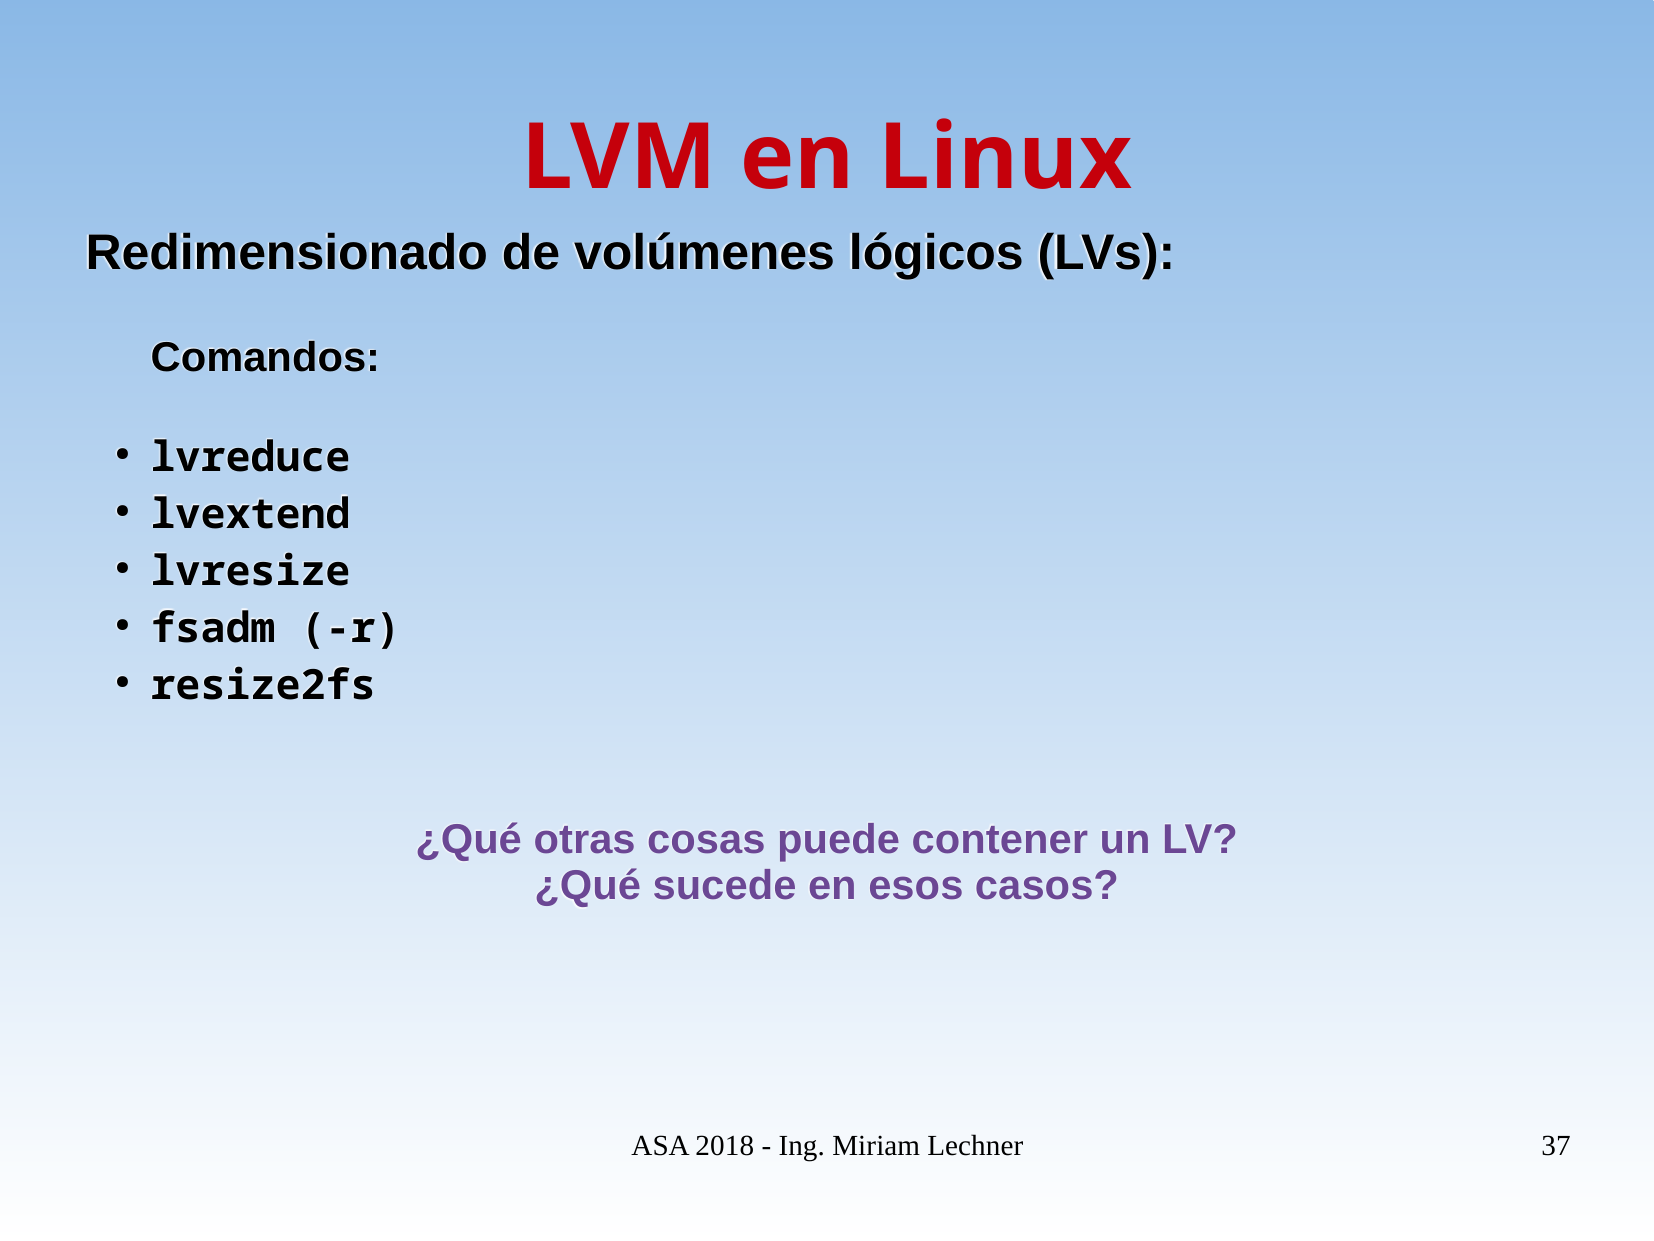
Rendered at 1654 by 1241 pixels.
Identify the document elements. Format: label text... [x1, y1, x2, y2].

text_box Comandos: lvreduce lvextend lvresize fsadm (-r) resize2fs [100, 326, 449, 1008]
text_box Redimensionado de volúmenes lógicos (LVs): [70, 216, 1192, 390]
title LVM en Linux [82, 49, 1571, 257]
text_box ¿Qué otras cosas puede contener un LV? ¿Qué sucede en esos casos? [382, 808, 1271, 917]
